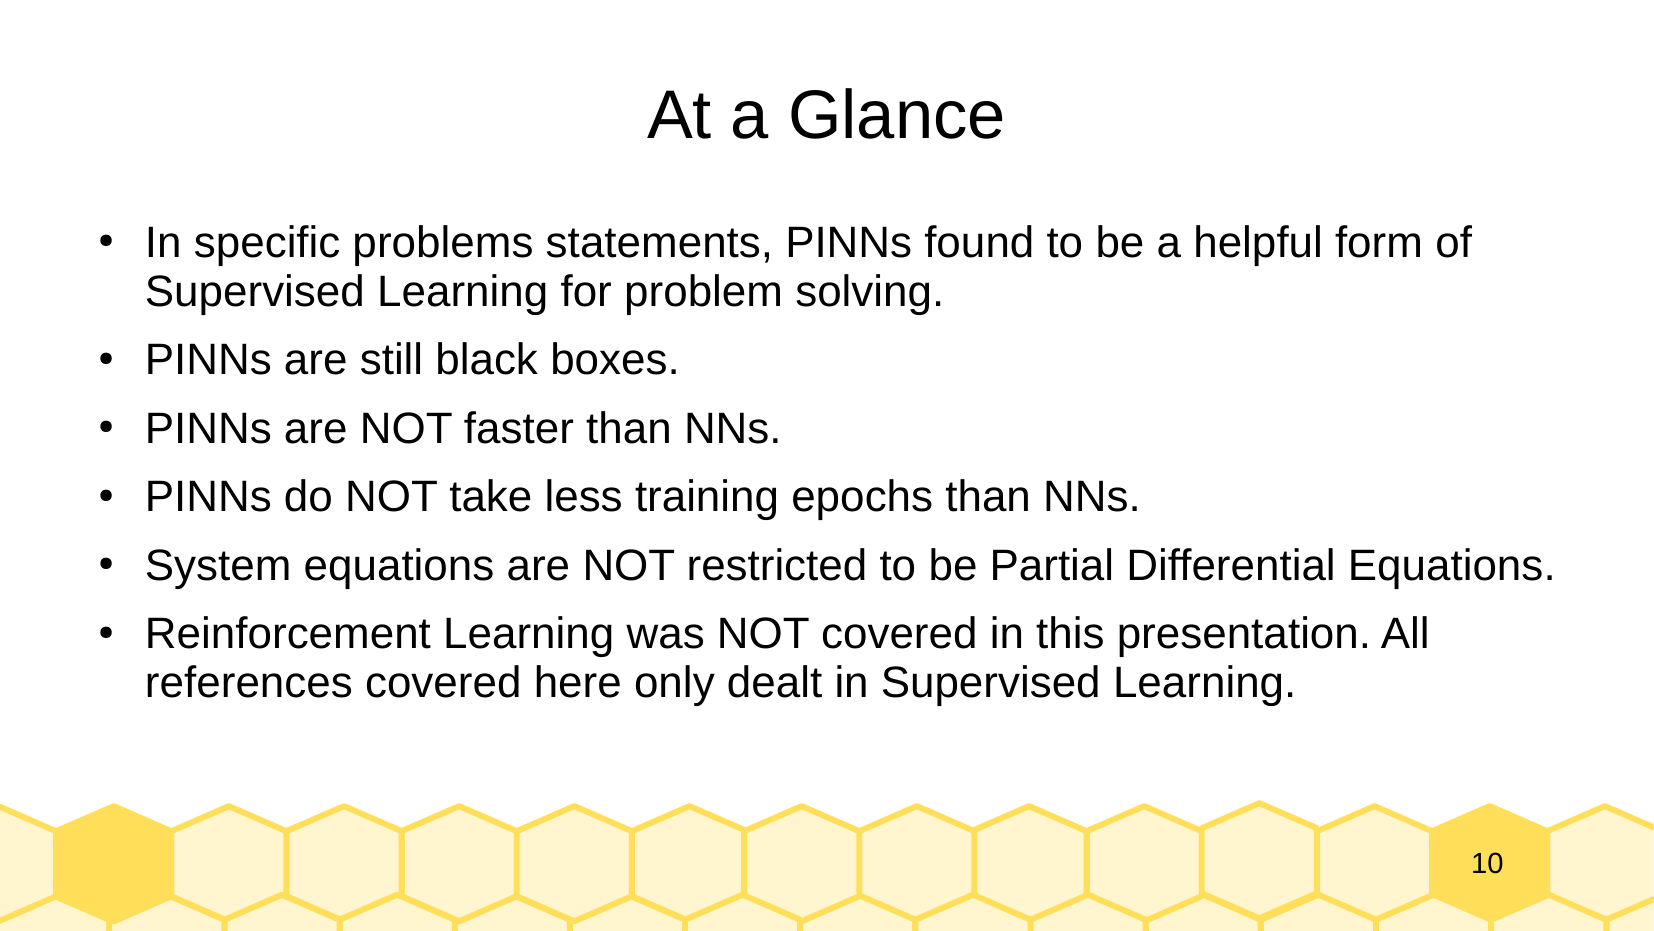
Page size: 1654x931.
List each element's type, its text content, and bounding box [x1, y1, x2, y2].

title At a Glance [82, 37, 1571, 193]
list In specific problems statements, PINNs found to be a helpful form of Supervised Learning for problem solving. PINNs are still black boxes. PINNs are NOT faster than NNs. PINNs do NOT take less training epochs than NNs. System equations are NOT restricted to be Partial Differential Equations. Reinforcement Learning was NOT covered in this presentation. All references covered here only dealt in Supervised Learning. [82, 217, 1571, 758]
